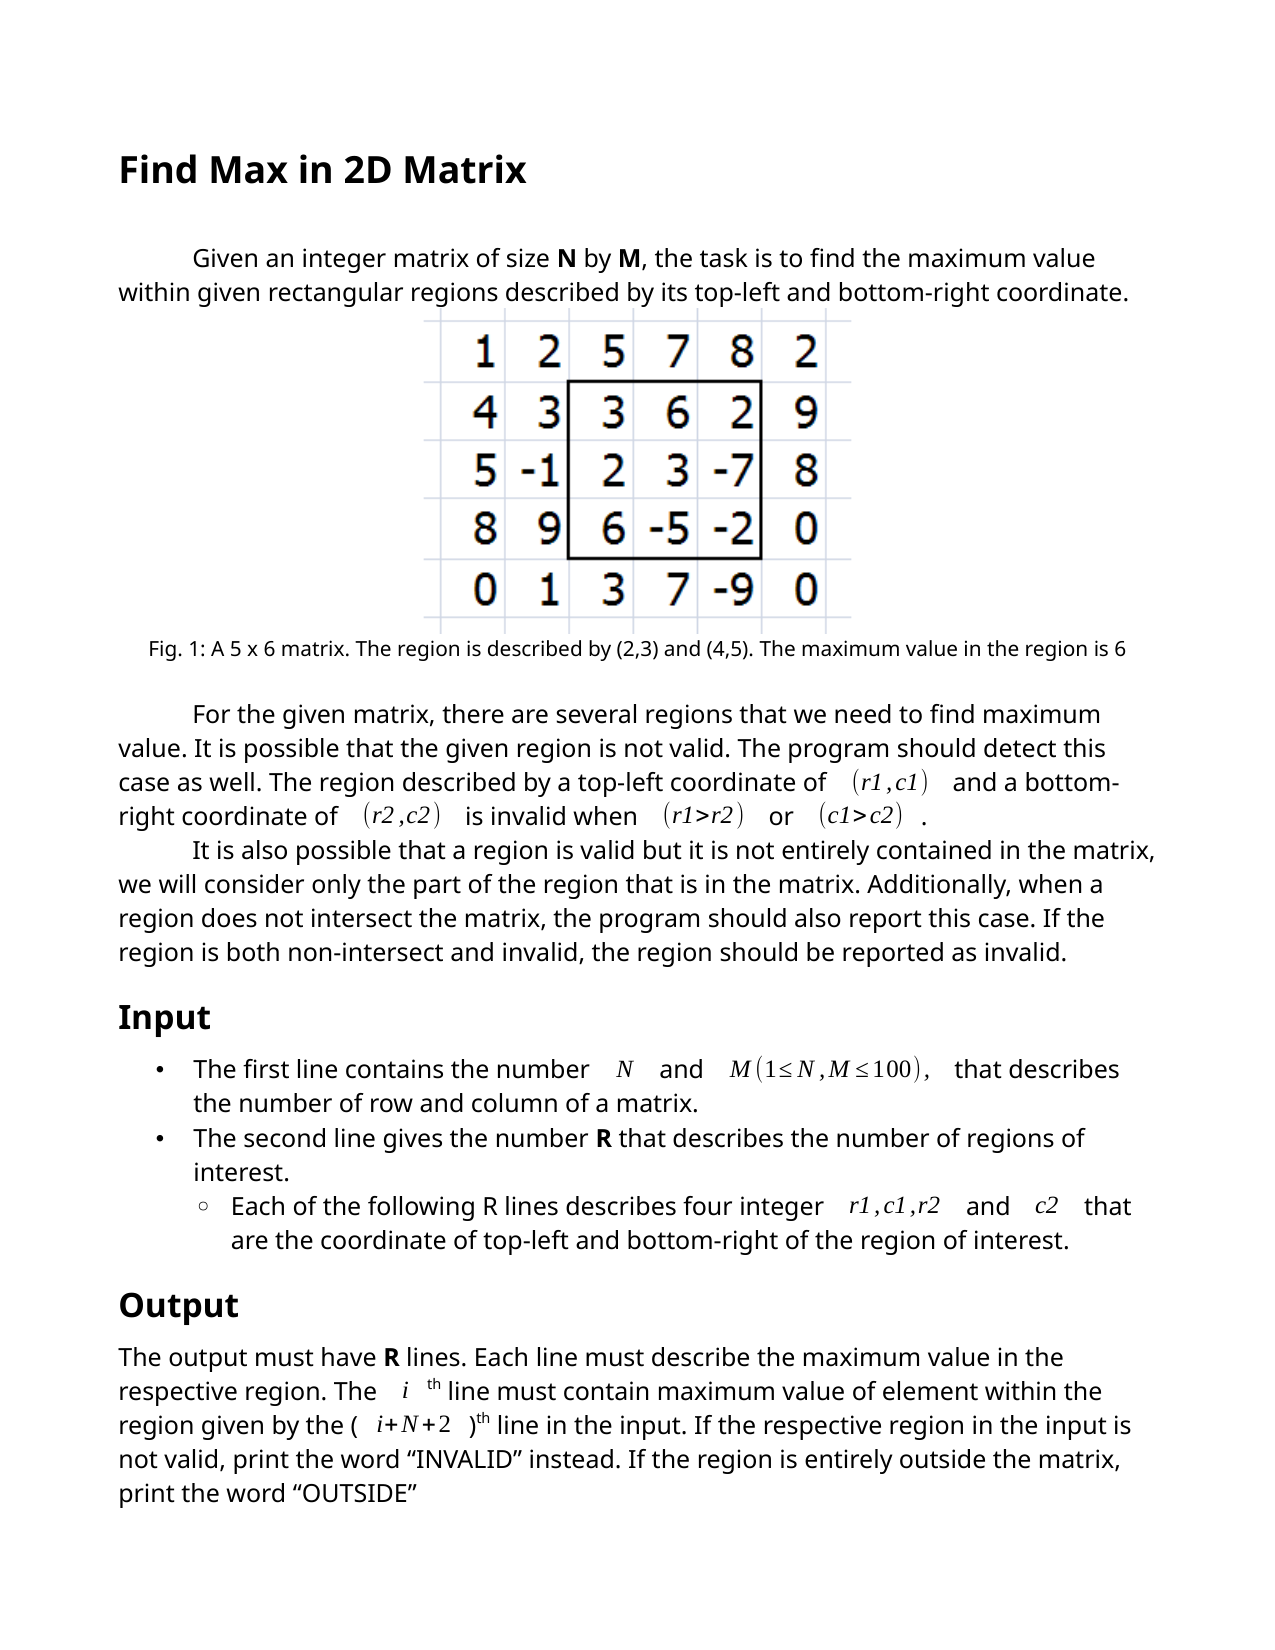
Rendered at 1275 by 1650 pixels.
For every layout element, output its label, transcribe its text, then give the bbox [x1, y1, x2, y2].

subtitle Input [118, 994, 1157, 1039]
text For the given matrix, there are several regions that we need to find maximum value. It is possible that the given region is not valid. The program should detect this case as well. The region described by a top-left coordinate of and a bottom-right coordinate of is invalid when or . [118, 696, 1157, 833]
picture [423, 308, 852, 634]
text It is also possible that a region is valid but it is not entirely contained in the matrix, we will consider only the part of the region that is in the matrix. Additionally, when a region does not intersect the matrix, the program should also report this case. If the region is both non-intersect and invalid, the region should be reported as invalid. [118, 833, 1157, 969]
title Find Max in 2D Matrix [118, 143, 1157, 194]
list Each of the following R lines describes four integer and that are the coordinate of top-left and bottom-right of the region of interest. [193, 1188, 1157, 1256]
list The first line contains the number and that describes the number of row and column of a matrix. [156, 1052, 1157, 1120]
text The output must have R lines. Each line must describe the maximum value in the respective region. The th line must contain maximum value of element within the region given by the ()th line in the input. If the respective region in the input is not valid, print the word “INVALID” instead. If the region is entirely outside the matrix, print the word “OUTSIDE” [118, 1340, 1157, 1510]
text Given an integer matrix of size N by M, the task is to find the maximum value within given rectangular regions described by its top-left and bottom-right coordinate. [118, 241, 1157, 309]
text Fig. 1: A 5 x 6 matrix. The region is described by (2,3) and (4,5). The maximum value in the region is 6 [118, 634, 1157, 662]
subtitle Output [118, 1281, 1157, 1327]
list The second line gives the number R that describes the number of regions of interest. [156, 1120, 1157, 1188]
